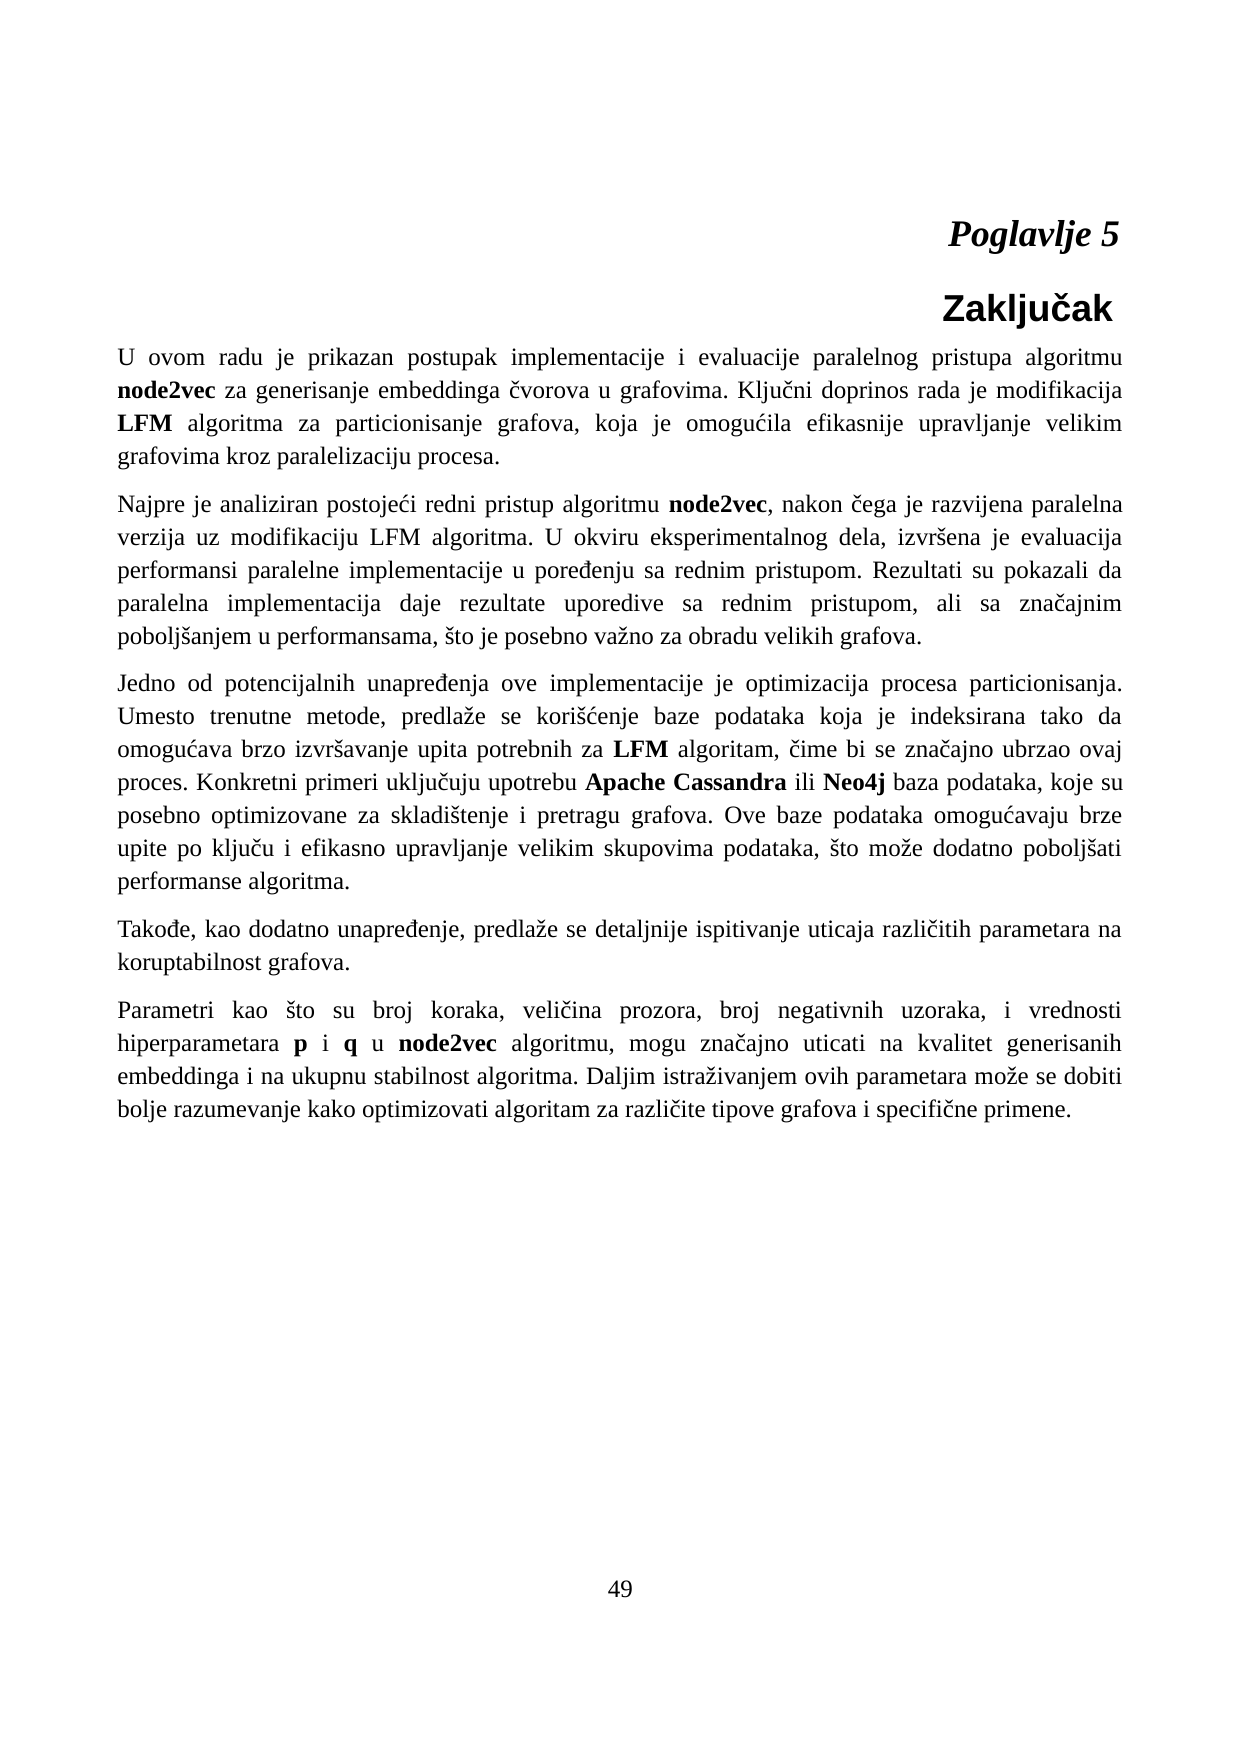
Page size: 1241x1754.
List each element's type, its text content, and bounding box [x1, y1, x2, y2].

text Jedno od potencijalnih unapređenja ove implementacije je optimizacija procesa particionisanja. Umesto trenutne metode, predlaže se korišćenje baze podataka koja je indeksirana tako da omogućava brzo izvršavanje upita potrebnih za LFM algoritam, čime bi se značajno ubrzao ovaj proces. Konkretni primeri uključuju upotrebu Apache Cassandra ili Neo4j baza podataka, koje su posebno optimizovane za skladištenje i pretragu grafova. Ove baze podataka omogućavaju brze upite po ključu i efikasno upravljanje velikim skupovima podataka, što može dodatno poboljšati performanse algoritma. [117, 668, 1123, 895]
subtitle Zaključak [117, 286, 1123, 329]
text Poglavlje 5 [117, 212, 1123, 255]
text U ovom radu je prikazan postupak implementacije i evaluacije paralelnog pristupa algoritmu node2vec za generisanje embeddinga čvorova u grafovima. Ključni doprinos rada je modifikacija LFM algoritma za particionisanje grafova, koja je omogućila efikasnije upravljanje velikim grafovima kroz paralelizaciju procesa. [117, 342, 1123, 470]
text Najpre je analiziran postojeći redni pristup algoritmu node2vec, nakon čega je razvijena paralelna verzija uz modifikaciju LFM algoritma. U okviru eksperimentalnog dela, izvršena je evaluacija performansi paralelne implementacije u poređenju sa rednim pristupom. Rezultati su pokazali da paralelna implementacija daje rezultate uporedive sa rednim pristupom, ali sa značajnim poboljšanjem u performansama, što je posebno važno za obradu velikih grafova. [117, 489, 1123, 649]
text Takođe, kao dodatno unapređenje, predlaže se detaljnije ispitivanje uticaja različitih parametara na koruptabilnost grafova. [117, 914, 1123, 976]
text Parametri kao što su broj koraka, veličina prozora, broj negativnih uzoraka, i vrednosti hiperparametara p i q u node2vec algoritmu, mogu značajno uticati na kvalitet generisanih embeddinga i na ukupnu stabilnost algoritma. Daljim istraživanjem ovih parametara može se dobiti bolje razumevanje kako optimizovati algoritam za različite tipove grafova i specifične primene. [117, 995, 1123, 1122]
